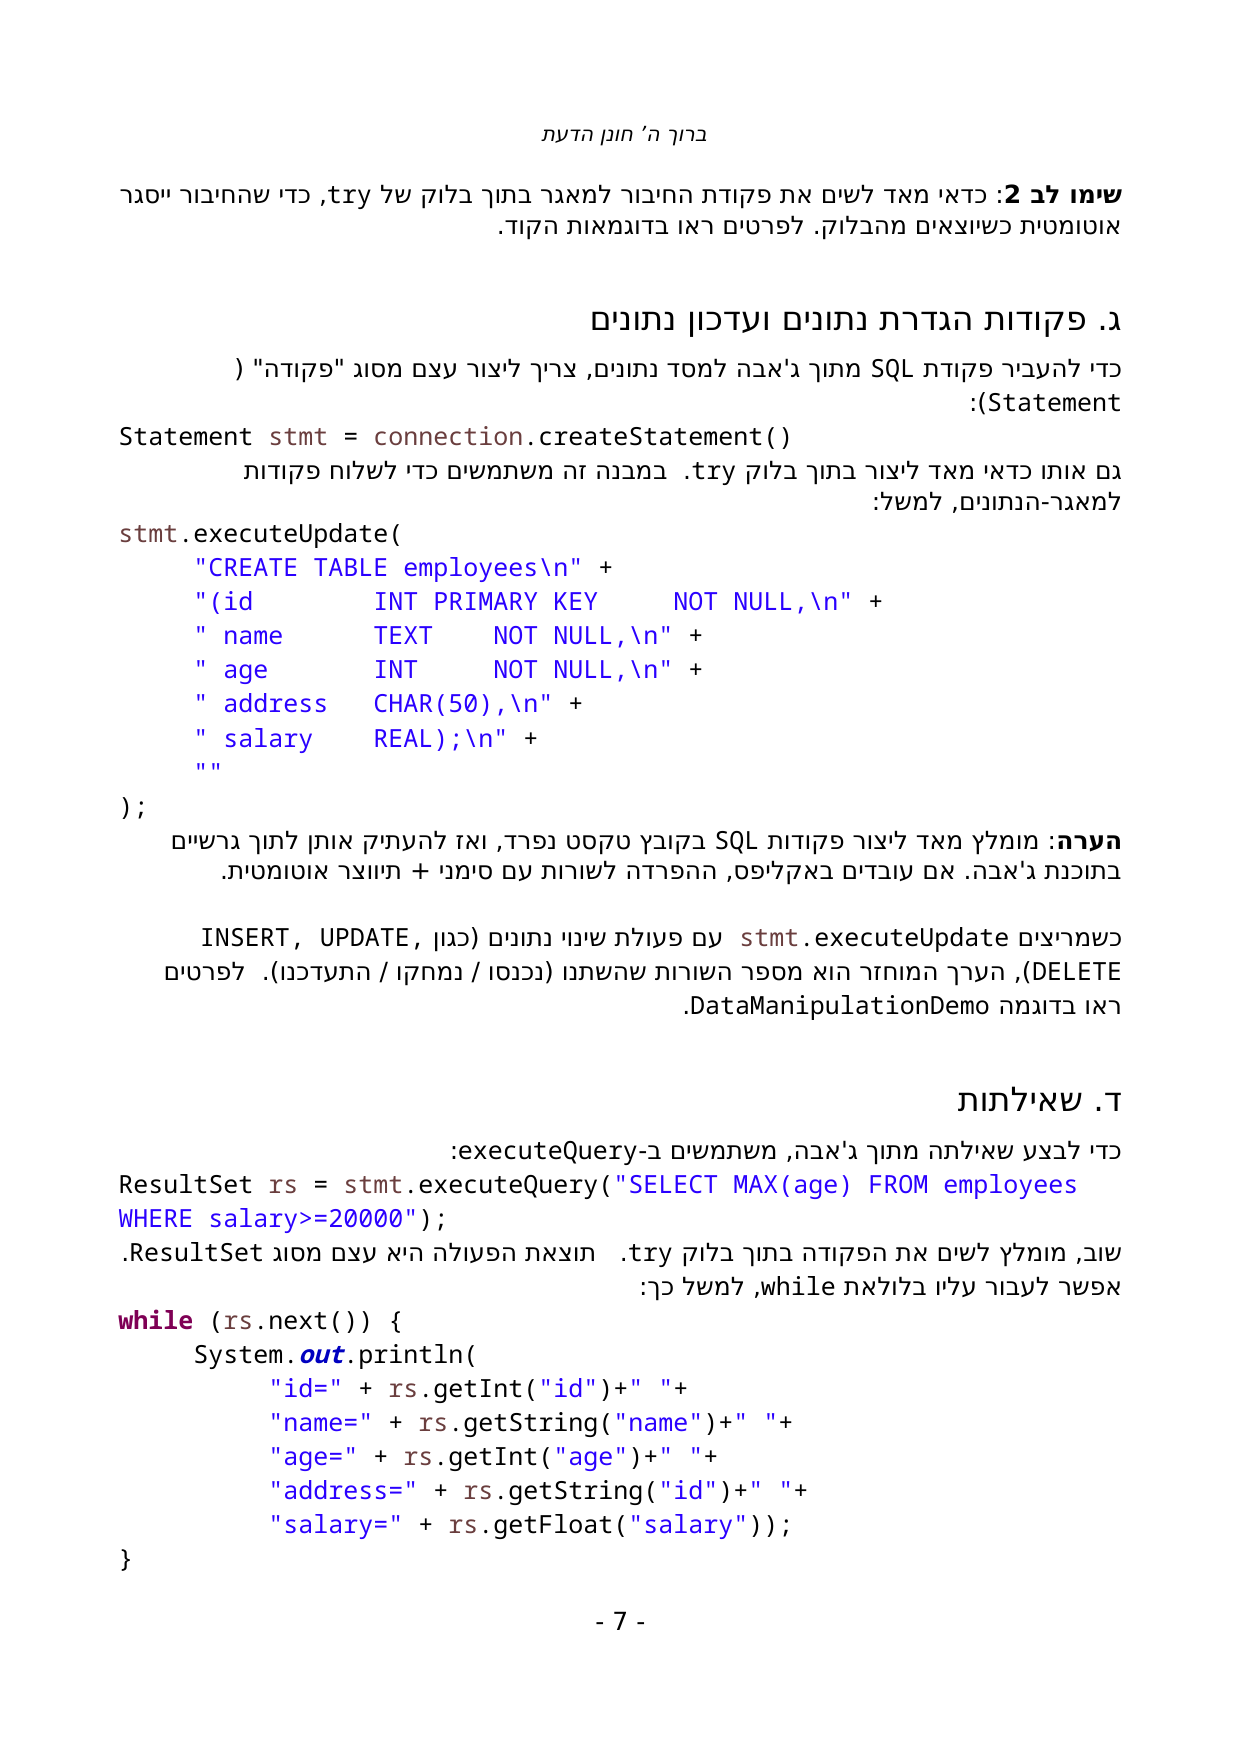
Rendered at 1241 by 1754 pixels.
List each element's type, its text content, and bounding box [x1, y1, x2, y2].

text "CREATE TABLE employees\n" + [118, 550, 1122, 584]
text stmt.executeUpdate( [118, 516, 1122, 550]
text כדי לבצע שאילתה מתוך ג'אבה, משתמשים ב-executeQuery: [118, 1132, 1122, 1166]
subtitle ד. שאילתות [118, 1081, 1122, 1120]
text Statement stmt = connection.createStatement() [118, 418, 1122, 453]
text while (rs.next()) { [118, 1303, 1122, 1337]
subtitle ג. פקודות הגדרת נתונים ועדכון נתונים [118, 299, 1122, 338]
text } [118, 1541, 1122, 1575]
text "id=" + rs.getInt("id")+" "+ [118, 1371, 1122, 1405]
text "age=" + rs.getInt("age")+" "+ [118, 1439, 1122, 1473]
text System.out.println( [118, 1337, 1122, 1371]
text כשמריצים stmt.executeUpdate עם פעולת שינוי נתונים (כגון INSERT, UPDATE, DELETE), הערך המוחזר הוא מספר השורות שהשתנו (נכנסו / נמחקו / התעדכנו). לפרטים ראו בדוגמה DataManipulationDemo. [118, 920, 1122, 1022]
text הערה: מומלץ מאד ליצור פקודות SQL בקובץ טקסט נפרד, ואז להעתיק אותן לתוך גרשיים בתוכנת ג'אבה. אם עובדים באקליפס, ההפרדה לשורות עם סימני + תיווצר אוטומטית. [118, 822, 1122, 886]
text " age INT NOT NULL,\n" + [118, 652, 1122, 686]
text "salary=" + rs.getFloat("salary")); [118, 1507, 1122, 1541]
text גם אותו כדאי מאד ליצור בתוך בלוק try. במבנה זה משתמשים כדי לשלוח פקודות למאגר-הנתונים, למשל: [118, 453, 1122, 516]
text כדי להעביר פקודת SQL מתוך ג'אבה למסד נתונים, צריך ליצור עצם מסוג "פקודה" (Statement): [118, 350, 1122, 418]
text "address=" + rs.getString("id")+" "+ [118, 1473, 1122, 1507]
text "(id INT PRIMARY KEY NOT NULL,\n" + [118, 584, 1122, 618]
text " address CHAR(50),\n" + [118, 686, 1122, 720]
text " salary REAL);\n" + [118, 720, 1122, 754]
text ); [118, 788, 1122, 822]
text ResultSet rs = stmt.executeQuery("SELECT MAX(age) FROM employees WHERE salary>=20000"); [118, 1166, 1122, 1234]
text " name TEXT NOT NULL,\n" + [118, 618, 1122, 652]
text שוב, מומלץ לשים את הפקודה בתוך בלוק try. תוצאת הפעולה היא עצם מסוג ResultSet. אפשר לעבור עליו בלולאת while, למשל כך: [118, 1234, 1122, 1303]
text שימו לב 2: כדאי מאד לשים את פקודת החיבור למאגר בתוך בלוק של try, כדי שהחיבור ייסגר אוטומטית כשיוצאים מהבלוק. לפרטים ראו בדוגמאות הקוד. [118, 177, 1122, 240]
text "" [118, 754, 1122, 788]
text "name=" + rs.getString("name")+" "+ [118, 1405, 1122, 1439]
